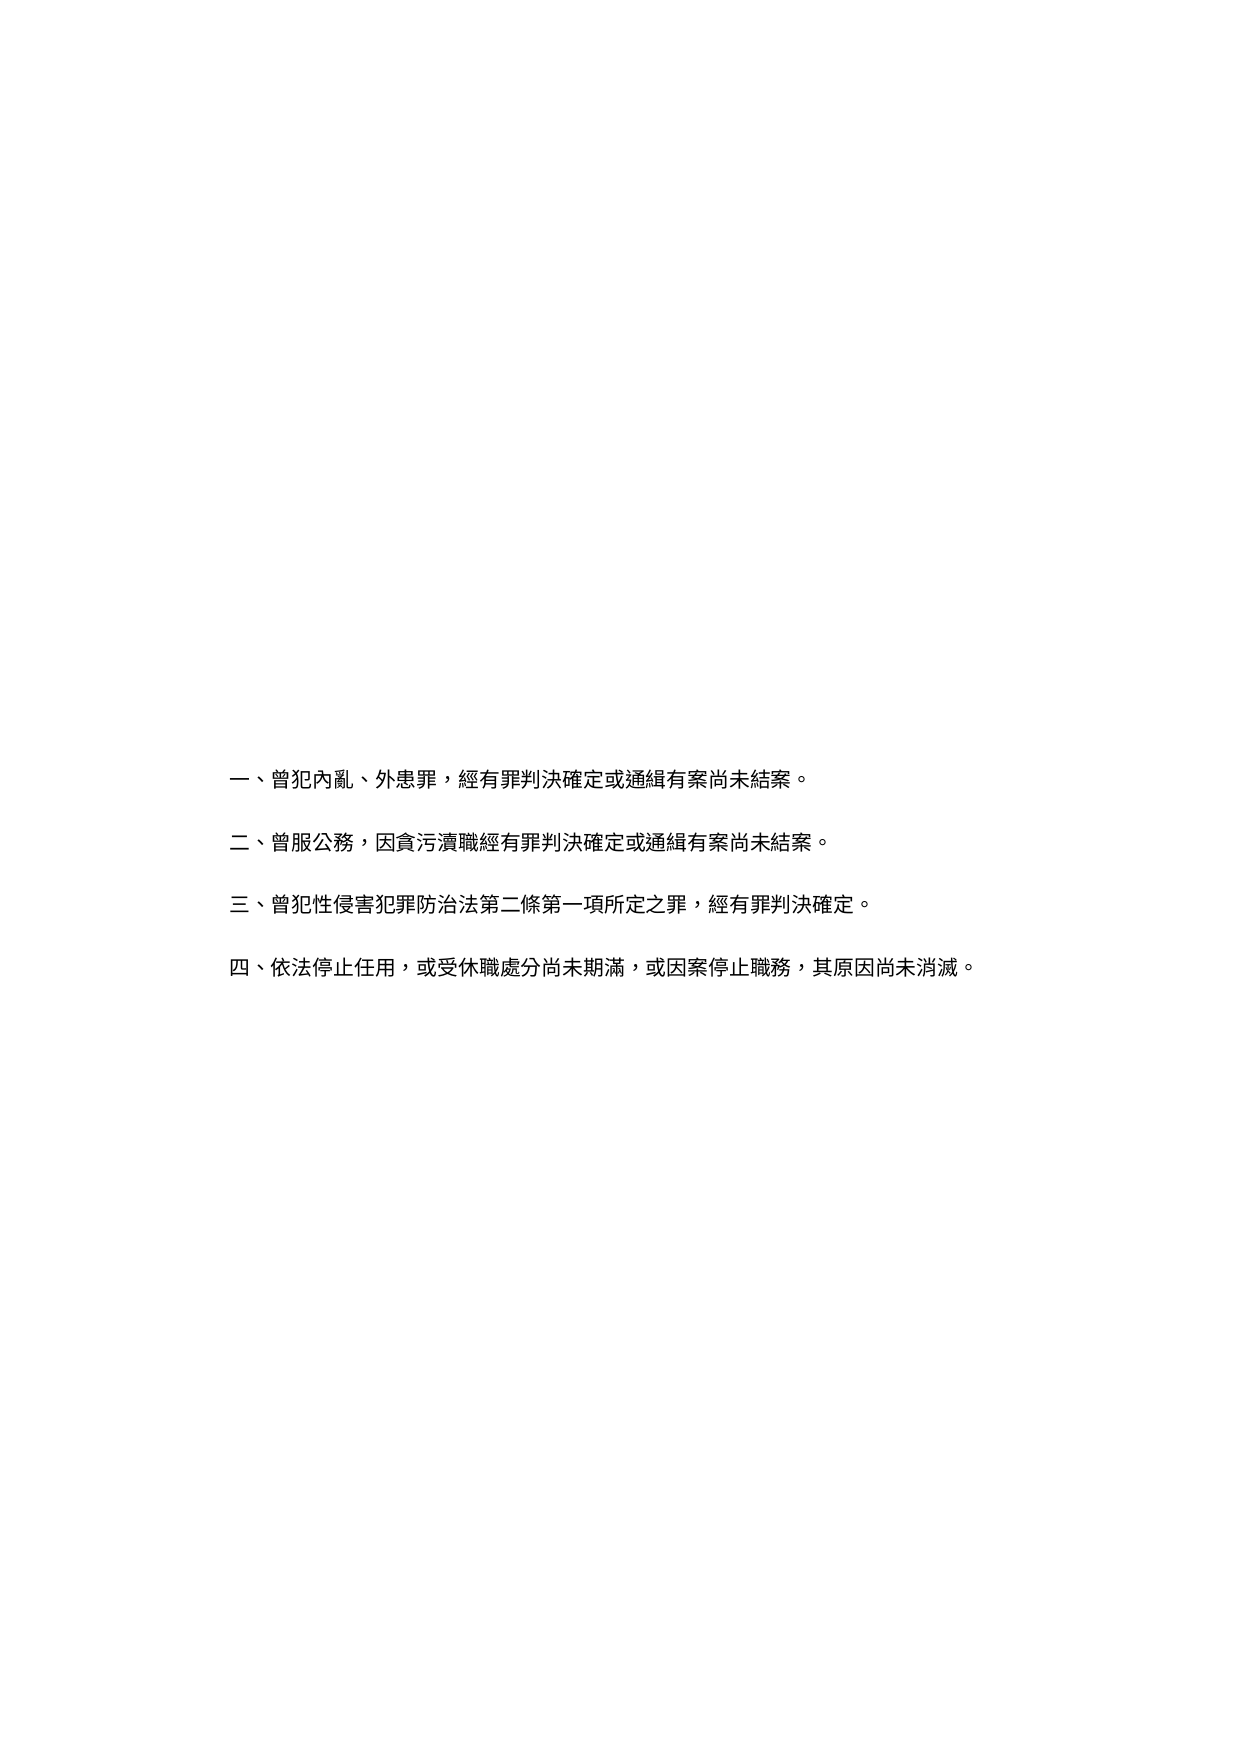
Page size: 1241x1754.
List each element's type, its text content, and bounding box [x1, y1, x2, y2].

text 三、曾犯性侵害犯罪防治法第二條第一項所定之罪，經有罪判決確定。 [118, 862, 1211, 925]
text 二、曾服公務，因貪污瀆職經有罪判決確定或通緝有案尚未結案。 [118, 800, 1211, 862]
text 四、依法停止任用，或受休職處分尚未期滿，或因案停止職務，其原因尚未消滅。 [118, 925, 1211, 987]
text 一、曾犯內亂、外患罪，經有罪判決確定或通緝有案尚未結案。 [118, 737, 1211, 800]
